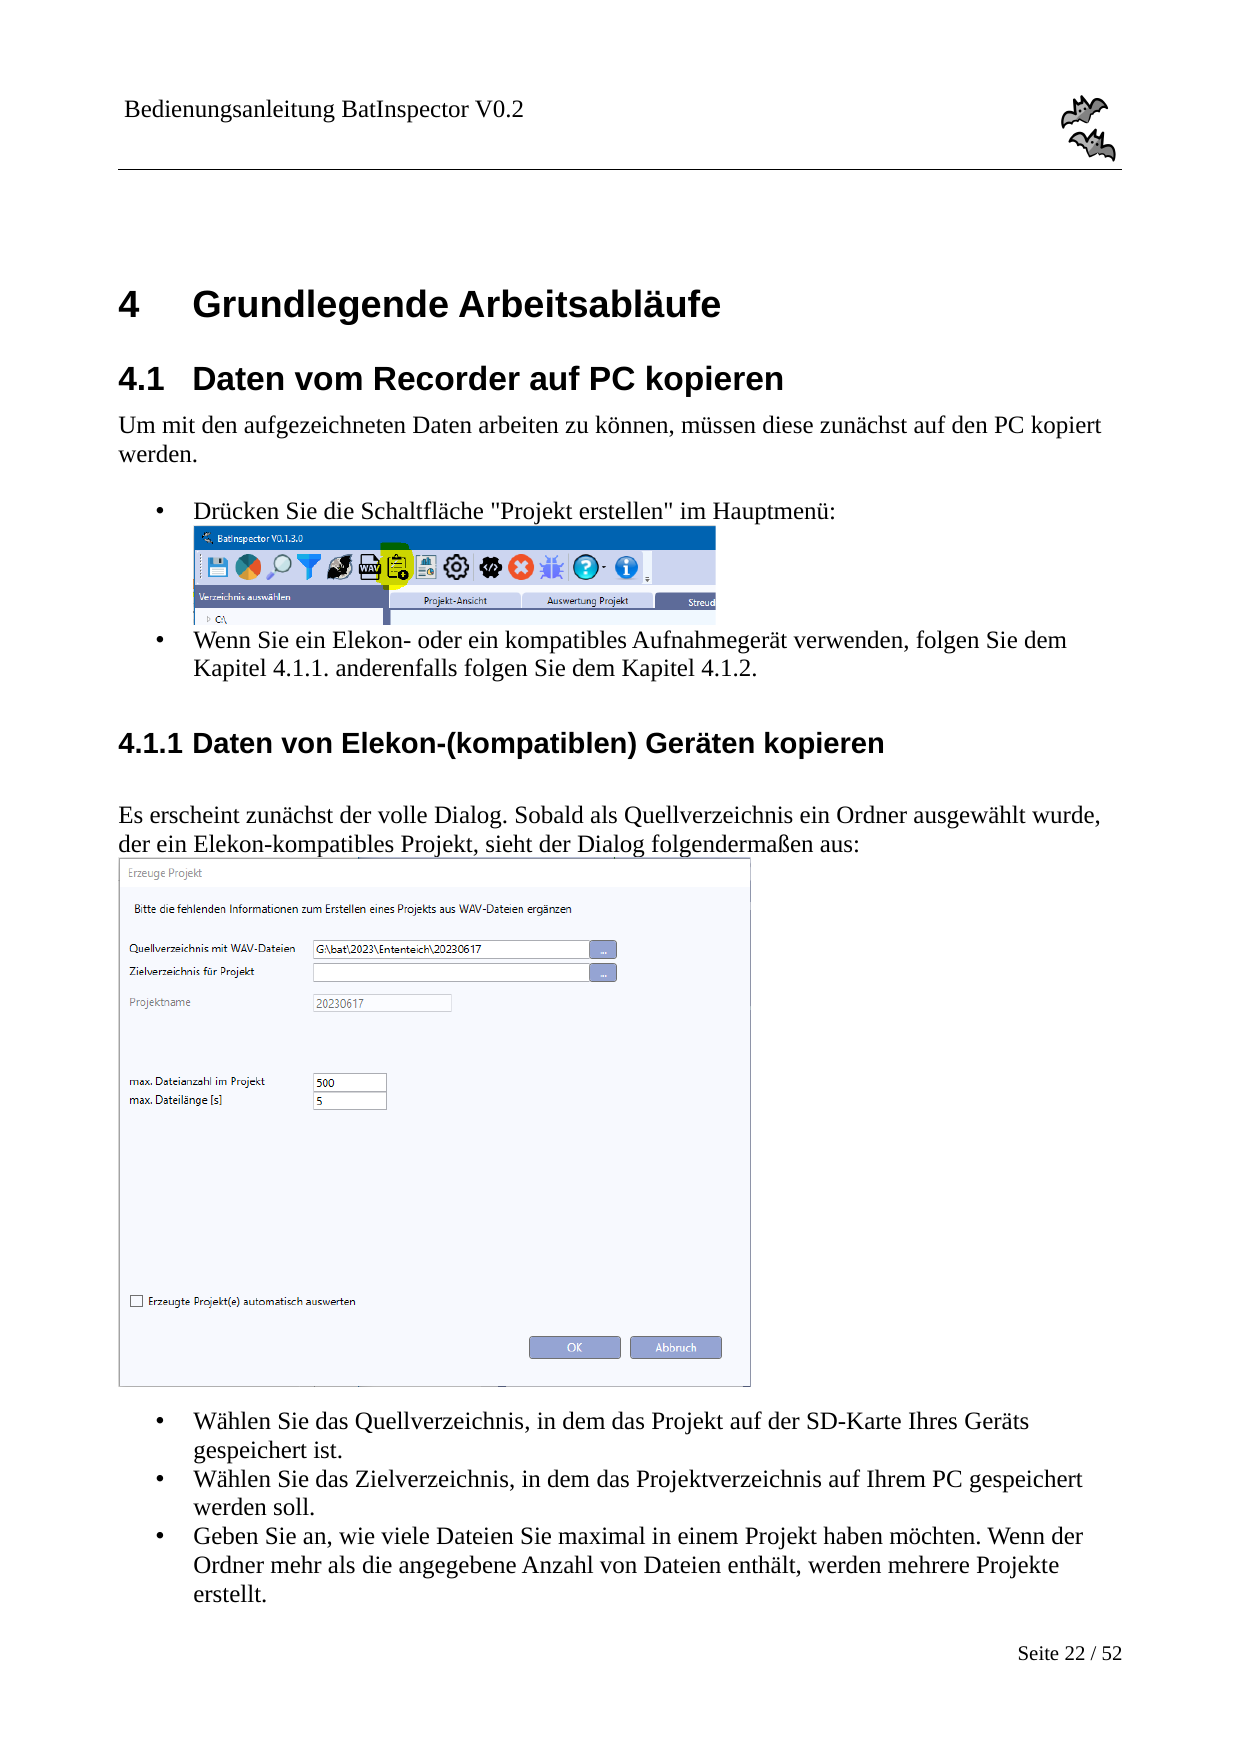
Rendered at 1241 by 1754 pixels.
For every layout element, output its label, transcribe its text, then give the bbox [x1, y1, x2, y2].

picture [1057, 95, 1120, 162]
subtitle Grundlegende Arbeitsabläufe [118, 282, 1122, 326]
subtitle Daten vom Recorder auf PC kopieren [118, 359, 1122, 398]
list Wählen Sie das Zielverzeichnis, in dem das Projektverzeichnis auf Ihrem PC gespeichert werden soll. [156, 1464, 1122, 1521]
list Wählen Sie das Quellverzeichnis, in dem das Projekt auf der SD-Karte Ihres Geräts gespeichert ist. [156, 1406, 1122, 1464]
text Es erscheint zunächst der volle Dialog. Sobald als Quellverzeichnis ein Ordner ausgewählt wurde, der ein Elekon-kompatibles Projekt, sieht der Dialog folgendermaßen aus: [118, 800, 1122, 858]
list Drücken Sie die Schaltfläche "Projekt erstellen" im Hauptmenü: [156, 496, 1122, 525]
subtitle Daten von Elekon-(kompatiblen) Geräten kopieren [118, 726, 1122, 759]
list Wenn Sie ein Elekon- oder ein kompatibles Aufnahmegerät verwenden, folgen Sie dem Kapitel 4.1.1. anderenfalls folgen Sie dem Kapitel 4.1.2. [156, 625, 1122, 682]
picture [118, 857, 751, 1387]
list Geben Sie an, wie viele Dateien Sie maximal in einem Projekt haben möchten. Wenn der Ordner mehr als die angegebene Anzahl von Dateien enthält, werden mehrere Projekte erstellt. [156, 1521, 1122, 1607]
text Um mit den aufgezeichneten Daten arbeiten zu können, müssen diese zunächst auf den PC kopiert werden. [118, 410, 1122, 468]
picture [193, 525, 716, 625]
